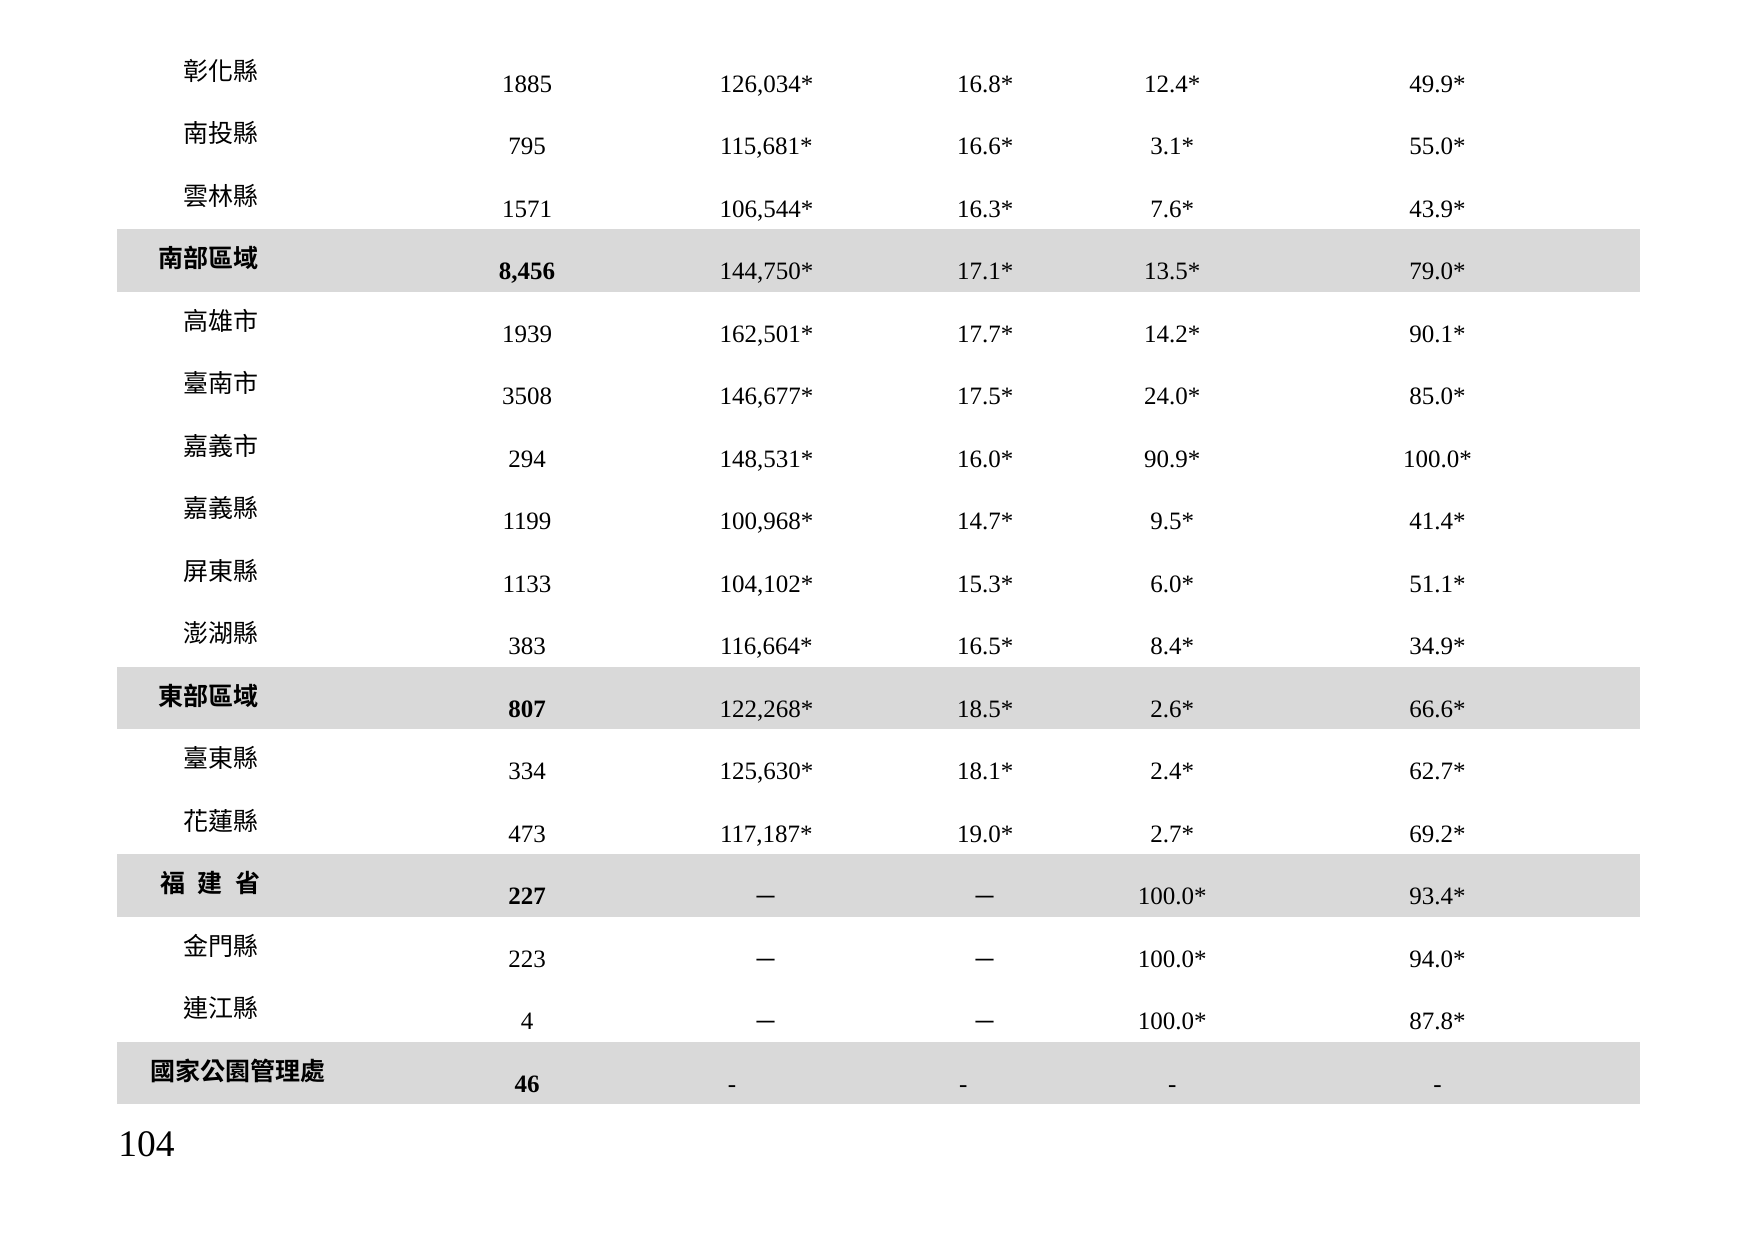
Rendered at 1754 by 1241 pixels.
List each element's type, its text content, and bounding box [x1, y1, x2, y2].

table_cell 49.9* [1360, 42, 1640, 104]
table_cell 94.0* [1360, 917, 1640, 979]
table_cell 18.5* [865, 667, 1094, 729]
table_cell 東部區域 [117, 667, 400, 729]
table_cell 1199 [400, 479, 636, 542]
table_cell 104,102* [636, 542, 865, 604]
table_cell 4 [400, 979, 636, 1042]
table_cell 8.4* [1094, 604, 1360, 667]
table_cell 嘉義縣 [117, 479, 400, 542]
table_cell 1939 [400, 292, 636, 354]
table_cell 19.0* [865, 792, 1094, 854]
table_cell 46 [400, 1042, 636, 1104]
table_cell 41.4* [1360, 479, 1640, 542]
table_cell － [636, 979, 865, 1042]
table_cell 1133 [400, 542, 636, 604]
table_cell 55.0* [1360, 104, 1640, 167]
table_cell - [1094, 1042, 1360, 1104]
table_cell 3508 [400, 354, 636, 417]
table_cell 16.0* [865, 417, 1094, 479]
table_cell 連江縣 [117, 979, 400, 1042]
table_cell 117,187* [636, 792, 865, 854]
table_cell 12.4* [1094, 42, 1360, 104]
table_cell 3.1* [1094, 104, 1360, 167]
table_cell 6.0* [1094, 542, 1360, 604]
table_cell 24.0* [1094, 354, 1360, 417]
table_cell 116,664* [636, 604, 865, 667]
table_cell 85.0* [1360, 354, 1640, 417]
table_cell 17.1* [865, 229, 1094, 292]
table_cell 雲林縣 [117, 167, 400, 229]
table_cell － [636, 917, 865, 979]
table_cell 51.1* [1360, 542, 1640, 604]
table_cell 花蓮縣 [117, 792, 400, 854]
table_cell 87.8* [1360, 979, 1640, 1042]
table_cell 162,501* [636, 292, 865, 354]
table_cell 南部區域 [117, 229, 400, 292]
table_cell 16.5* [865, 604, 1094, 667]
table_cell 17.7* [865, 292, 1094, 354]
table_cell － [865, 979, 1094, 1042]
table_cell 金門縣 [117, 917, 400, 979]
table_cell 294 [400, 417, 636, 479]
table_cell 115,681* [636, 104, 865, 167]
table_cell 南投縣 [117, 104, 400, 167]
table_cell 90.9* [1094, 417, 1360, 479]
table_cell 90.1* [1360, 292, 1640, 354]
table_cell 8,456 [400, 229, 636, 292]
table_cell 16.8* [865, 42, 1094, 104]
table_cell 126,034* [636, 42, 865, 104]
table_cell 7.6* [1094, 167, 1360, 229]
table_cell 148,531* [636, 417, 865, 479]
table_cell 17.5* [865, 354, 1094, 417]
table_cell 澎湖縣 [117, 604, 400, 667]
table_cell 100.0* [1094, 917, 1360, 979]
table_cell 15.3* [865, 542, 1094, 604]
table_cell 彰化縣 [117, 42, 400, 104]
table_cell 2.4* [1094, 729, 1360, 792]
table_cell 122,268* [636, 667, 865, 729]
table_cell 2.7* [1094, 792, 1360, 854]
table_cell 473 [400, 792, 636, 854]
table_cell 18.1* [865, 729, 1094, 792]
table_cell 1885 [400, 42, 636, 104]
table_cell 79.0* [1360, 229, 1640, 292]
table_cell － [636, 854, 865, 917]
table_cell 69.2* [1360, 792, 1640, 854]
table_cell - [1360, 1042, 1640, 1104]
table_cell 227 [400, 854, 636, 917]
table_cell 100,968* [636, 479, 865, 542]
table_cell 146,677* [636, 354, 865, 417]
table_cell 93.4* [1360, 854, 1640, 917]
table_cell 福 建 省 [117, 854, 400, 917]
table_cell 795 [400, 104, 636, 167]
table_cell 383 [400, 604, 636, 667]
table_cell 43.9* [1360, 167, 1640, 229]
table_cell 16.6* [865, 104, 1094, 167]
table_cell 9.5* [1094, 479, 1360, 542]
table_cell － [865, 854, 1094, 917]
table_cell 高雄市 [117, 292, 400, 354]
table_cell 100.0* [1360, 417, 1640, 479]
table_cell - [636, 1042, 865, 1104]
table_cell 100.0* [1094, 979, 1360, 1042]
table_cell 臺東縣 [117, 729, 400, 792]
table_cell 125,630* [636, 729, 865, 792]
table_cell 1571 [400, 167, 636, 229]
table_cell 14.2* [1094, 292, 1360, 354]
table_cell 106,544* [636, 167, 865, 229]
table_cell 16.3* [865, 167, 1094, 229]
table_cell 13.5* [1094, 229, 1360, 292]
table_cell 334 [400, 729, 636, 792]
table_cell 807 [400, 667, 636, 729]
table_cell 66.6* [1360, 667, 1640, 729]
table_cell 223 [400, 917, 636, 979]
table_cell － [865, 917, 1094, 979]
table_cell 嘉義市 [117, 417, 400, 479]
table_cell 臺南市 [117, 354, 400, 417]
table_cell 100.0* [1094, 854, 1360, 917]
table_cell 34.9* [1360, 604, 1640, 667]
table_cell 144,750* [636, 229, 865, 292]
table_cell 國家公園管理處 [117, 1042, 400, 1104]
table_cell 62.7* [1360, 729, 1640, 792]
table_cell 14.7* [865, 479, 1094, 542]
table_cell 屏東縣 [117, 542, 400, 604]
table_cell - [865, 1042, 1094, 1104]
table_cell 2.6* [1094, 667, 1360, 729]
